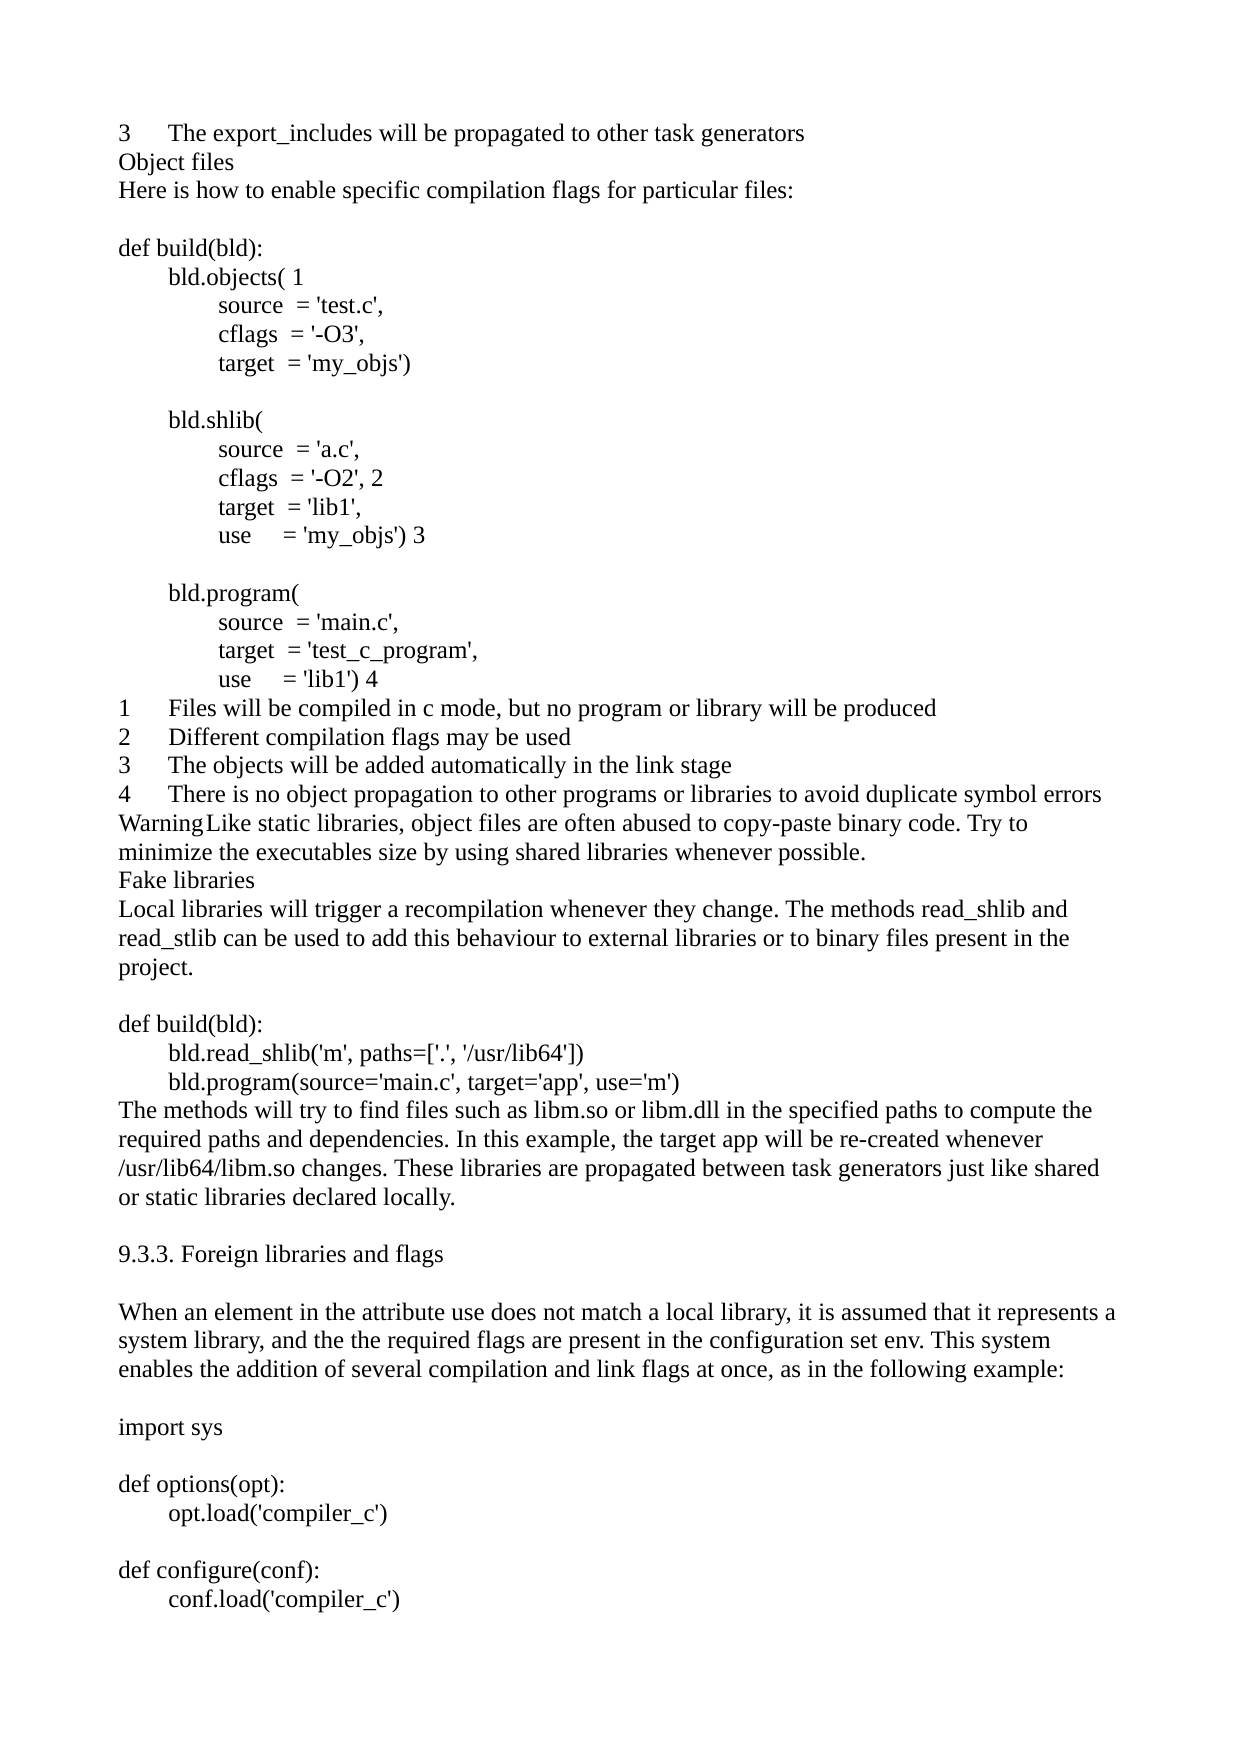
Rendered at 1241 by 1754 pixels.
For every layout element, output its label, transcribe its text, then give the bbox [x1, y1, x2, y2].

text 3 The objects will be added automatically in the link stage [118, 751, 1122, 779]
text bld.objects( 1 [118, 262, 1122, 291]
text def build(bld): [118, 233, 1122, 262]
text bld.program(source='main.c', target='app', use='m') [118, 1067, 1122, 1096]
text use = 'lib1') 4 [118, 664, 1122, 693]
text source = 'a.c', [118, 434, 1122, 463]
text Here is how to enable specific compilation flags for particular files: [118, 176, 1122, 204]
text The methods will try to find files such as libm.so or libm.dll in the specified paths to compute the required paths and dependencies. In this example, the target app will be re-created whenever /usr/lib64/libm.so changes. These libraries are propagated between task generators just like shared or static libraries declared locally. [118, 1096, 1122, 1211]
text target = 'lib1', [118, 492, 1122, 521]
text Warning Like static libraries, object files are often abused to copy-paste binary code. Try to minimize the executables size by using shared libraries whenever possible. [118, 808, 1122, 866]
text bld.program( [118, 578, 1122, 607]
text 9.3.3. Foreign libraries and flags [118, 1239, 1122, 1268]
text source = 'main.c', [118, 607, 1122, 636]
text def build(bld): [118, 1009, 1122, 1038]
text cflags = '-O2', 2 [118, 463, 1122, 492]
text def configure(conf): [118, 1556, 1122, 1584]
text Object files [118, 147, 1122, 176]
text bld.read_shlib('m', paths=['.', '/usr/lib64']) [118, 1038, 1122, 1067]
text bld.shlib( [118, 406, 1122, 434]
text When an element in the attribute use does not match a local library, it is assumed that it represents a system library, and the the required flags are present in the configuration set env. This system enables the addition of several compilation and link flags at once, as in the following example: [118, 1297, 1122, 1383]
text 4 There is no object propagation to other programs or libraries to avoid duplicate symbol errors [118, 779, 1122, 808]
text target = 'test_c_program', [118, 636, 1122, 664]
text def options(opt): [118, 1469, 1122, 1498]
text 2 Different compilation flags may be used [118, 722, 1122, 751]
text source = 'test.c', [118, 291, 1122, 319]
text Fake libraries [118, 866, 1122, 894]
text use = 'my_objs') 3 [118, 521, 1122, 549]
text cflags = '-O3', [118, 319, 1122, 348]
text conf.load('compiler_c') [118, 1584, 1122, 1613]
text target = 'my_objs') [118, 348, 1122, 377]
text opt.load('compiler_c') [118, 1498, 1122, 1527]
text Local libraries will trigger a recompilation whenever they change. The methods read_shlib and read_stlib can be used to add this behaviour to external libraries or to binary files present in the project. [118, 894, 1122, 981]
text 3 The export_includes will be propagated to other task generators [118, 118, 1122, 147]
text 1 Files will be compiled in c mode, but no program or library will be produced [118, 693, 1122, 722]
text import sys [118, 1412, 1122, 1441]
